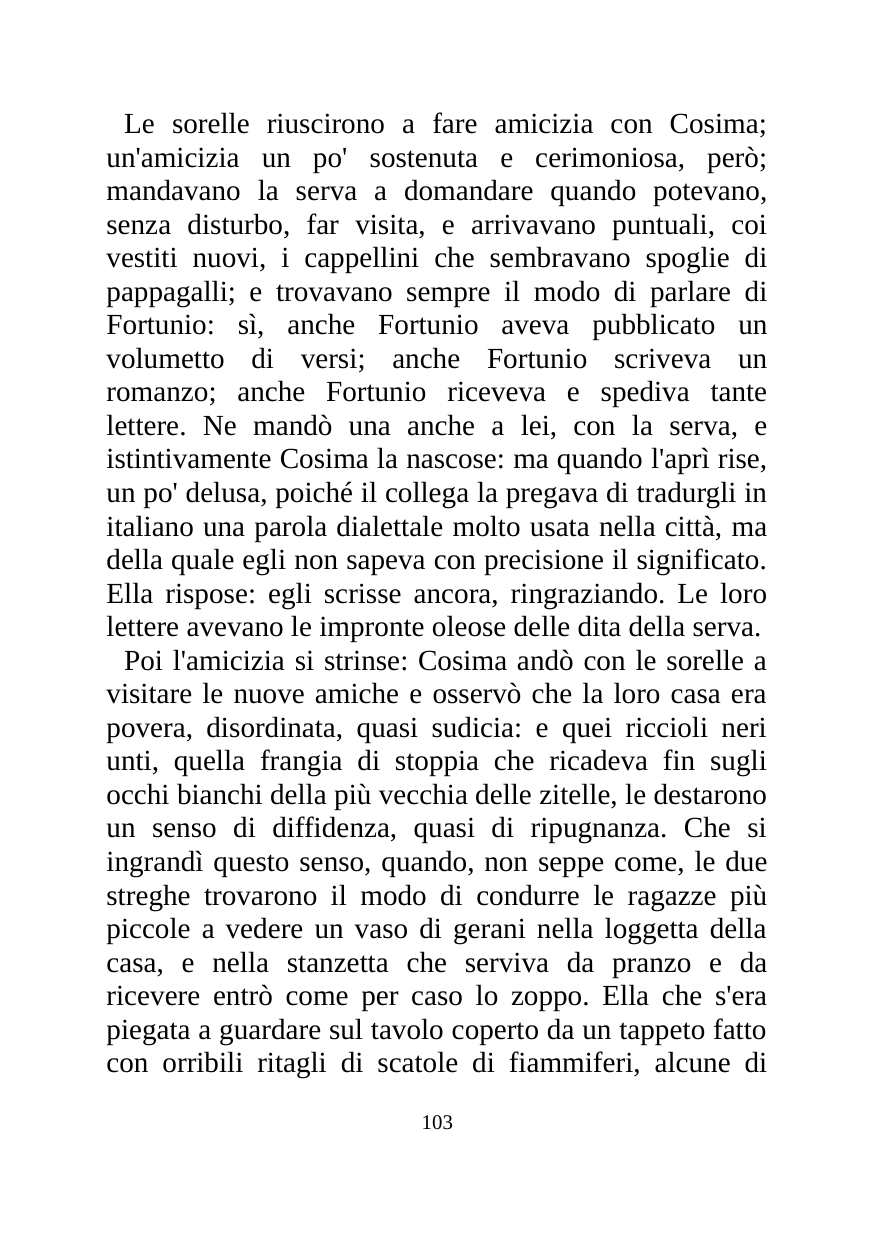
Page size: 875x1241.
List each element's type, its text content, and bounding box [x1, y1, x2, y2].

text Le sorelle riuscirono a fare amicizia con Cosima; un'amicizia un po' sostenuta e cerimoniosa, però; mandavano la serva a domandare quando potevano, senza disturbo, far visita, e arrivavano puntuali, coi vestiti nuovi, i cappellini che sembravano spoglie di pappagalli; e trovavano sempre il modo di parlare di Fortunio: sì, anche Fortunio aveva pubblicato un volumetto di versi; anche Fortunio scriveva un romanzo; anche Fortunio riceveva e spediva tante lettere. Ne mandò una anche a lei, con la serva, e istintivamente Cosima la nascose: ma quando l'aprì rise, un po' delusa, poiché il collega la pregava di tradurgli in italiano una parola dialettale molto usata nella città, ma della quale egli non sapeva con precisione il significato. Ella rispose: egli scrisse ancora, ringraziando. Le loro lettere avevano le impronte oleose delle dita della serva. [106, 106, 768, 643]
text Poi l'amicizia si strinse: Cosima andò con le sorelle a visitare le nuove amiche e osservò che la loro casa era povera, disordinata, quasi sudicia: e quei riccioli neri unti, quella frangia di stoppia che ricadeva fin sugli occhi bianchi della più vecchia delle zitelle, le destarono un senso di diffidenza, quasi di ripugnanza. Che si ingrandì questo senso, quando, non seppe come, le due streghe trovarono il modo di condurre le ragazze più piccole a vedere un vaso di gerani nella loggetta della casa, e nella stanzetta che serviva da pranzo e da ricevere entrò come per caso lo zoppo. Ella che s'era piegata a guardare sul tavolo coperto da un tappeto fatto con orribili ritagli di scatole di fiammiferi, alcune di [106, 643, 768, 1079]
